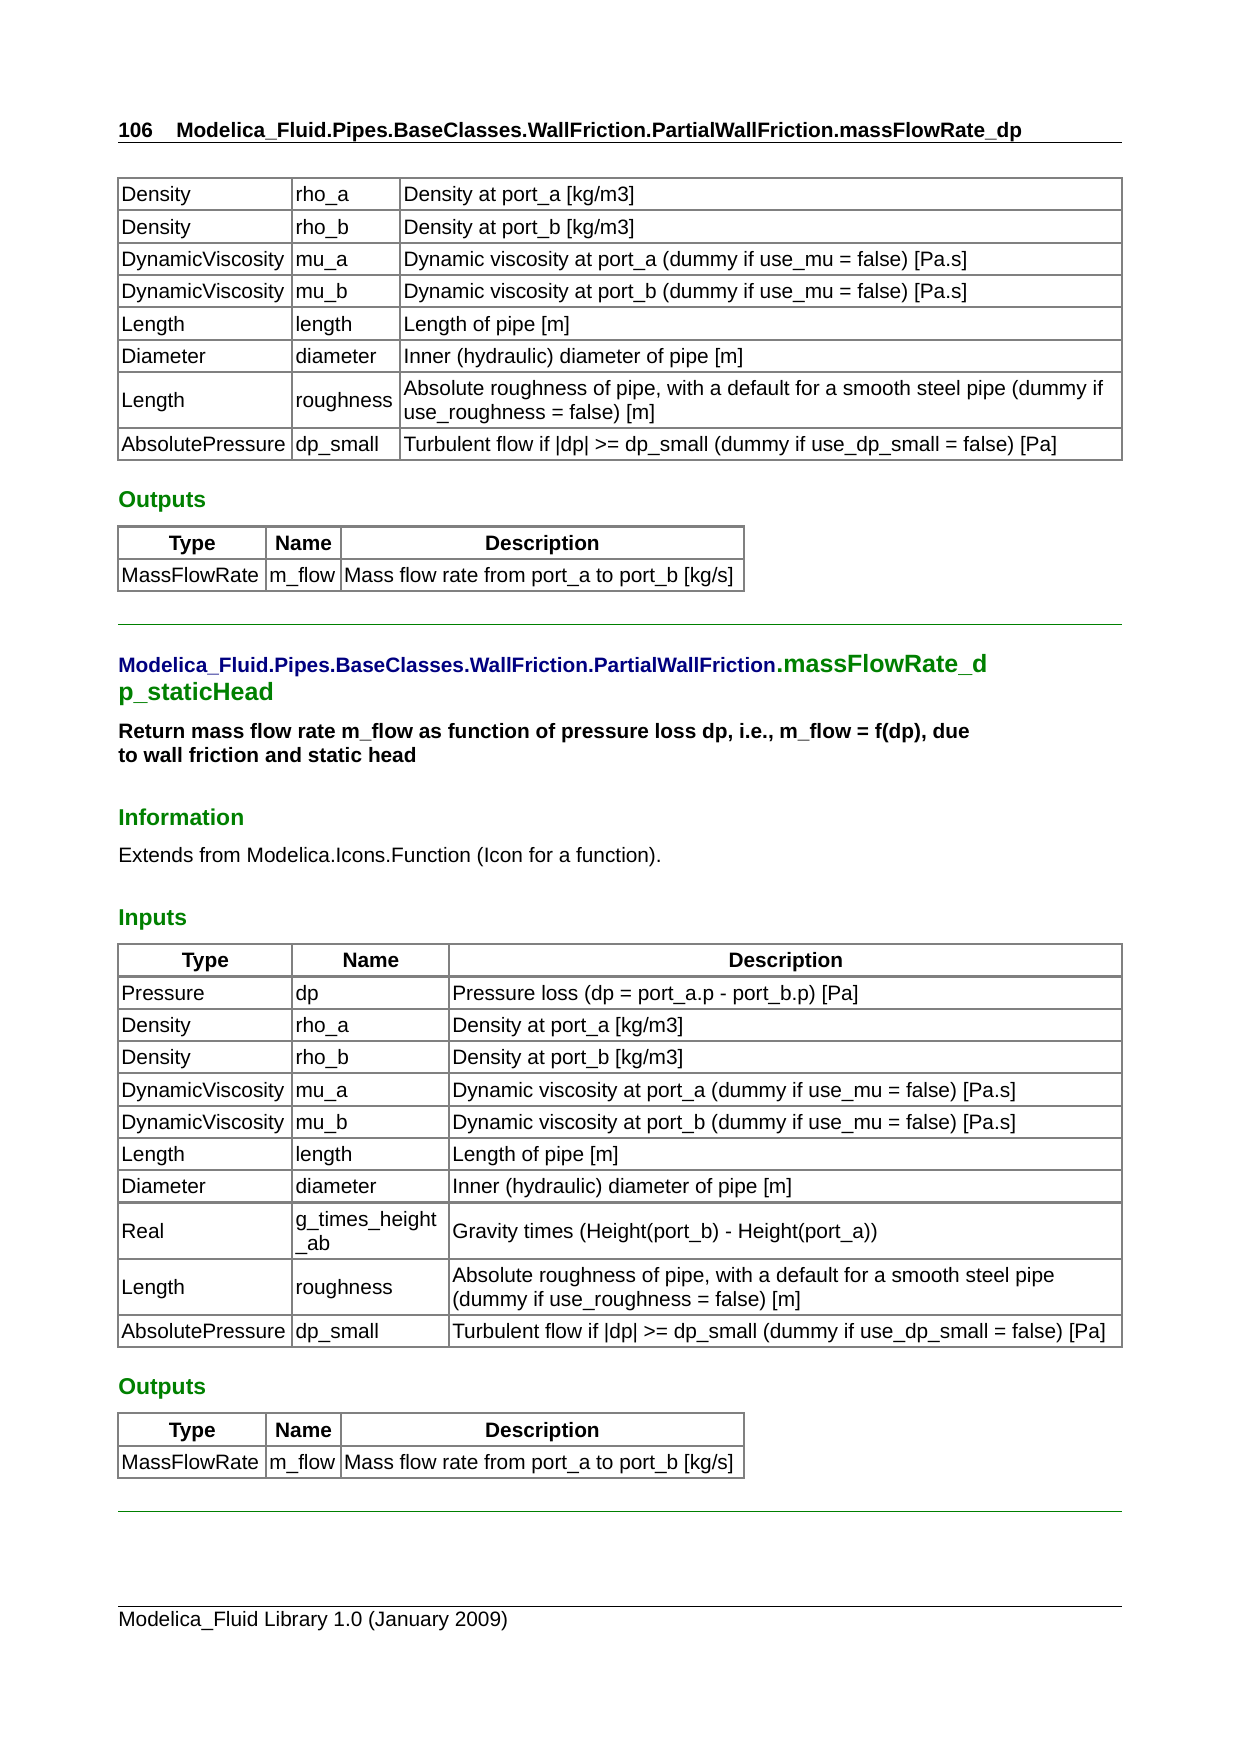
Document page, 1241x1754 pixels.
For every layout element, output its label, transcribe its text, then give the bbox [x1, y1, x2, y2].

table_cell Length [119, 1260, 291, 1314]
table_header Type [119, 528, 265, 558]
table_cell Dynamic viscosity at port_b (dummy if use_mu = false) [Pa.s] [450, 1107, 1121, 1137]
table_cell MassFlowRate [119, 1447, 265, 1477]
table_cell Density at port_a [kg/m3] [450, 1010, 1121, 1040]
text Return mass flow rate m_flow as function of pressure loss dp, i.e., m_flow = f(dp), due to wall friction and static head [118, 718, 993, 766]
table_header Name [267, 528, 340, 558]
table_cell Absolute roughness of pipe, with a default for a smooth steel pipe (dummy if use_roughness = false) [m] [401, 373, 1121, 427]
table_cell diameter [293, 341, 399, 371]
subtitle Inputs [118, 904, 1122, 931]
table_cell Absolute roughness of pipe, with a default for a smooth steel pipe (dummy if use_roughness = false) [m] [450, 1260, 1121, 1314]
table_cell diameter [293, 1171, 448, 1201]
table_cell mu_a [293, 244, 399, 274]
subtitle Outputs [118, 1373, 1122, 1400]
table_cell Length of pipe [m] [450, 1139, 1121, 1169]
table_cell Pressure [119, 978, 291, 1008]
table_cell DynamicViscosity [119, 276, 291, 306]
table_cell DynamicViscosity [119, 1107, 291, 1137]
table_cell Inner (hydraulic) diameter of pipe [m] [401, 341, 1121, 371]
table_cell dp [293, 978, 448, 1008]
table_cell mu_b [293, 276, 399, 306]
table_cell Density [119, 1042, 291, 1072]
table_header Description [342, 528, 743, 558]
table_cell Real [119, 1204, 291, 1258]
table_cell mu_b [293, 1107, 448, 1137]
table_cell m_flow [267, 1447, 340, 1477]
table_cell Length [119, 308, 291, 338]
table_cell Density at port_a [kg/m3] [401, 179, 1121, 209]
table_cell roughness [293, 1260, 448, 1314]
table_cell Mass flow rate from port_a to port_b [kg/s] [342, 560, 743, 590]
table_cell Dynamic viscosity at port_a (dummy if use_mu = false) [Pa.s] [401, 244, 1121, 274]
table_cell Length [119, 1139, 291, 1169]
table_cell Inner (hydraulic) diameter of pipe [m] [450, 1171, 1121, 1201]
table_cell dp_small [293, 429, 399, 459]
subtitle [995, 651, 1120, 706]
table_cell Density [119, 1010, 291, 1040]
table_cell Density [119, 179, 291, 209]
table_cell MassFlowRate [119, 560, 265, 590]
table_cell rho_a [293, 179, 399, 209]
table_header Name [293, 945, 448, 975]
table_cell Turbulent flow if |dp| >= dp_small (dummy if use_dp_small = false) [Pa] [450, 1316, 1121, 1346]
table_cell roughness [293, 373, 399, 427]
text Extends from Modelica.Icons.Function (Icon for a function). [118, 843, 1122, 867]
table_cell Diameter [119, 341, 291, 371]
subtitle Information [118, 804, 1122, 830]
subtitle Modelica_Fluid.Pipes.BaseClasses.WallFriction.PartialWallFriction.massFlowRate_dp_staticHead [118, 649, 993, 706]
table_cell AbsolutePressure [119, 429, 291, 459]
table_header Description [450, 945, 1121, 975]
table_cell dp_small [293, 1316, 448, 1346]
table_cell Mass flow rate from port_a to port_b [kg/s] [342, 1447, 743, 1477]
table_cell Pressure loss (dp = port_a.p - port_b.p) [Pa] [450, 978, 1121, 1008]
table_cell Dynamic viscosity at port_a (dummy if use_mu = false) [Pa.s] [450, 1074, 1121, 1104]
table_cell mu_a [293, 1074, 448, 1104]
table_header Type [119, 945, 291, 975]
table_cell Gravity times (Height(port_b) - Height(port_a)) [450, 1204, 1121, 1258]
table_cell Length [119, 373, 291, 427]
table_cell DynamicViscosity [119, 244, 291, 274]
table_cell Density [119, 211, 291, 242]
table_cell AbsolutePressure [119, 1316, 291, 1346]
table_cell length [293, 1139, 448, 1169]
table_cell Turbulent flow if |dp| >= dp_small (dummy if use_dp_small = false) [Pa] [401, 429, 1121, 459]
table_cell m_flow [267, 560, 340, 590]
table_cell Length of pipe [m] [401, 308, 1121, 338]
table_header Description [342, 1414, 743, 1444]
table_cell Diameter [119, 1171, 291, 1201]
table_header Type [119, 1414, 265, 1444]
table_cell rho_b [293, 211, 399, 242]
table_cell g_times_height_ab [293, 1204, 448, 1258]
table_cell length [293, 308, 399, 338]
text [995, 718, 1120, 766]
subtitle Outputs [118, 486, 1122, 513]
table_cell Density at port_b [kg/m3] [401, 211, 1121, 242]
table_cell rho_b [293, 1042, 448, 1072]
table_cell DynamicViscosity [119, 1074, 291, 1104]
table_header Name [267, 1414, 340, 1444]
table_cell Dynamic viscosity at port_b (dummy if use_mu = false) [Pa.s] [401, 276, 1121, 306]
table_cell rho_a [293, 1010, 448, 1040]
table_cell Density at port_b [kg/m3] [450, 1042, 1121, 1072]
